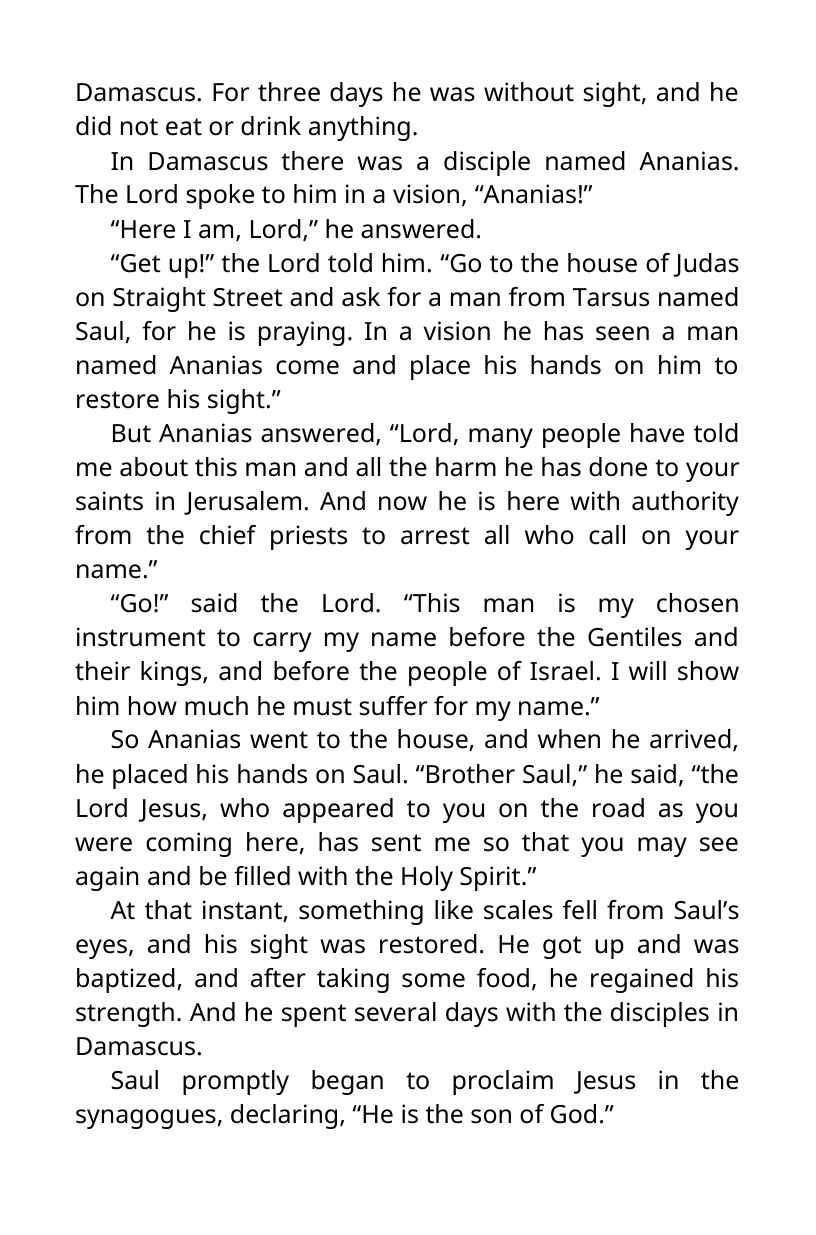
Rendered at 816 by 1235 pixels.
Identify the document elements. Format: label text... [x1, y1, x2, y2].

text So Ananias went to the house, and when he arrived, he placed his hands on Saul. “Brother Saul,” he said, “the Lord Jesus, who appeared to you on the road as you were coming here, has sent me so that you may see again and be filled with the Holy Spirit.” [75, 722, 740, 892]
text “Here I am, Lord,” he answered. [75, 211, 740, 245]
text At that instant, something like scales fell from Saul’s eyes, and his sight was restored. He got up and was baptized, and after taking some food, he regained his strength. And he spent several days with the disciples in Damascus. [75, 892, 740, 1063]
text “Get up!” the Lord told him. “Go to the house of Judas on Straight Street and ask for a man from Tarsus named Saul, for he is praying. In a vision he has seen a man named Ananias come and place his hands on him to restore his sight.” [75, 245, 740, 416]
text In Damascus there was a disciple named Ananias. The Lord spoke to him in a vision, “Ananias!” [75, 143, 740, 211]
text But Ananias answered, “Lord, many people have told me about this man and all the harm he has done to your saints in Jerusalem. And now he is here with authority from the chief priests to arrest all who call on your name.” [75, 416, 740, 586]
text “Go!” said the Lord. “This man is my chosen instrument to carry my name before the Gentiles and their kings, and before the people of Israel. I will show him how much he must suffer for my name.” [75, 586, 740, 722]
text Saul promptly began to proclaim Jesus in the synagogues, declaring, “He is the son of God.” [75, 1063, 740, 1131]
text Damascus. For three days he was without sight, and he did not eat or drink anything. [75, 75, 740, 143]
